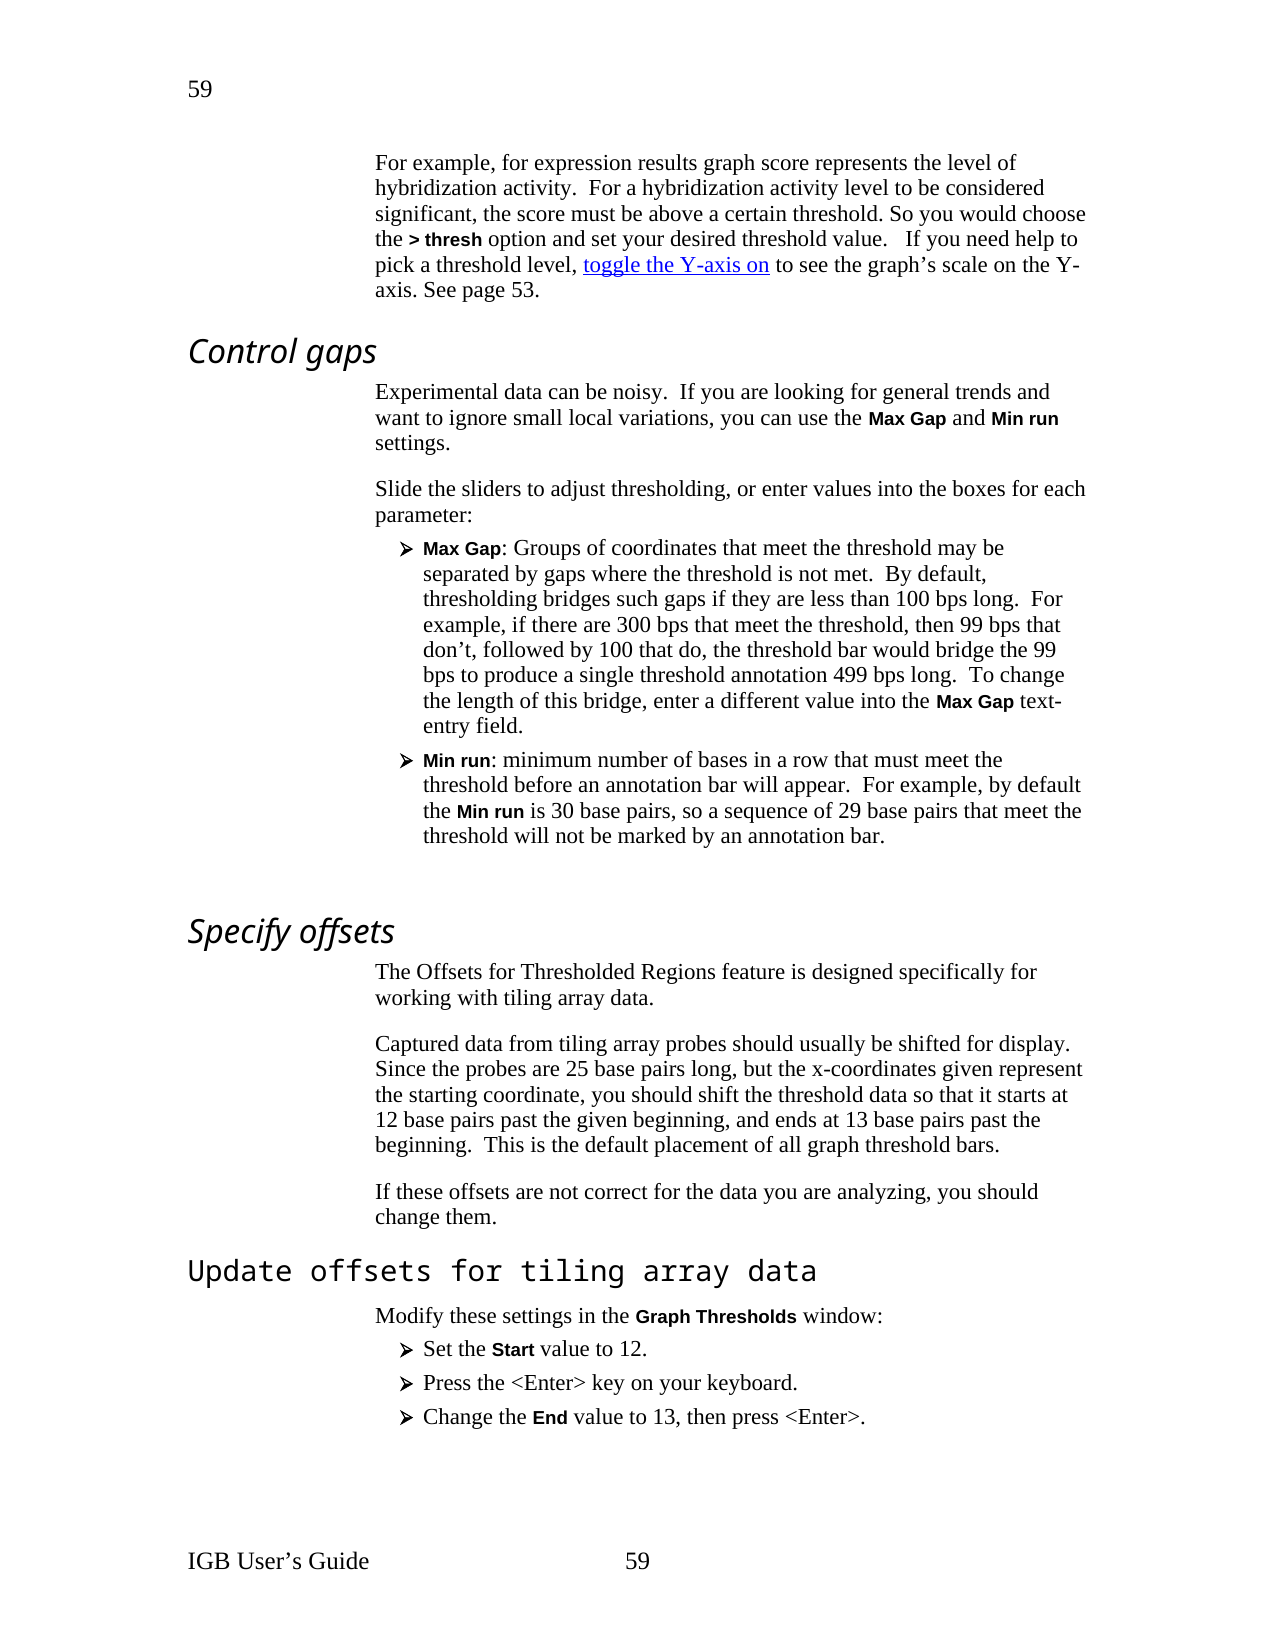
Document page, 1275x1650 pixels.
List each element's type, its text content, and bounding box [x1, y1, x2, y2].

list Min run: minimum number of bases in a row that must meet the threshold before an annotation bar will appear. For example, by default the Min run is 30 base pairs, so a sequence of 29 base pairs that meet the threshold will not be marked by an annotation bar. [399, 747, 1087, 849]
text The Offsets for Thresholded Regions feature is designed specifically for working with tiling array data. [375, 959, 1087, 1010]
text Captured data from tiling array probes should usually be shifted for display. Since the probes are 25 base pairs long, but the x-coordinates given represent the starting coordinate, you should shift the threshold data so that it starts at 12 base pairs past the given beginning, and ends at 13 base pairs past the beginning. This is the default placement of all graph threshold bars. [375, 1031, 1087, 1158]
list Press the <Enter> key on your keyboard. [399, 1370, 1087, 1396]
list Max Gap: Groups of coordinates that meet the threshold may be separated by gaps where the threshold is not met. By default, thresholding bridges such gaps if they are less than 100 bps long. For example, if there are 300 bps that meet the threshold, then 99 bps that don’t, followed by 100 that do, the threshold bar would bridge the 99 bps to produce a single threshold annotation 499 bps long. To change the length of this bridge, enter a different value into the Max Gap text-entry field. [399, 535, 1087, 739]
subtitle Specify offsets [187, 907, 1087, 953]
list Change the End value to 13, then press <Enter>. [399, 1404, 1087, 1429]
list Set the Start value to 12. [399, 1336, 1087, 1362]
subtitle Control gaps [187, 327, 1087, 373]
text Modify these settings in the Graph Thresholds window: [375, 1303, 1087, 1328]
subtitle Update offsets for tiling array data [187, 1250, 1087, 1290]
text Experimental data can be noisy. If you are looking for general trends and want to ignore small local variations, you can use the Max Gap and Min run settings. [375, 379, 1087, 455]
text Slide the sliders to adjust thresholding, or enter values into the boxes for each parameter: [375, 476, 1087, 527]
text For example, for expression results graph score represents the level of hybridization activity. For a hybridization activity level to be considered significant, the score must be above a certain threshold. So you would choose the > thresh option and set your desired threshold value. If you need help to pick a threshold level, toggle the Y-axis on to see the graph’s scale on the Y-axis. See page 52. [375, 150, 1087, 302]
text If these offsets are not correct for the data you are analyzing, you should change them. [375, 1179, 1087, 1229]
